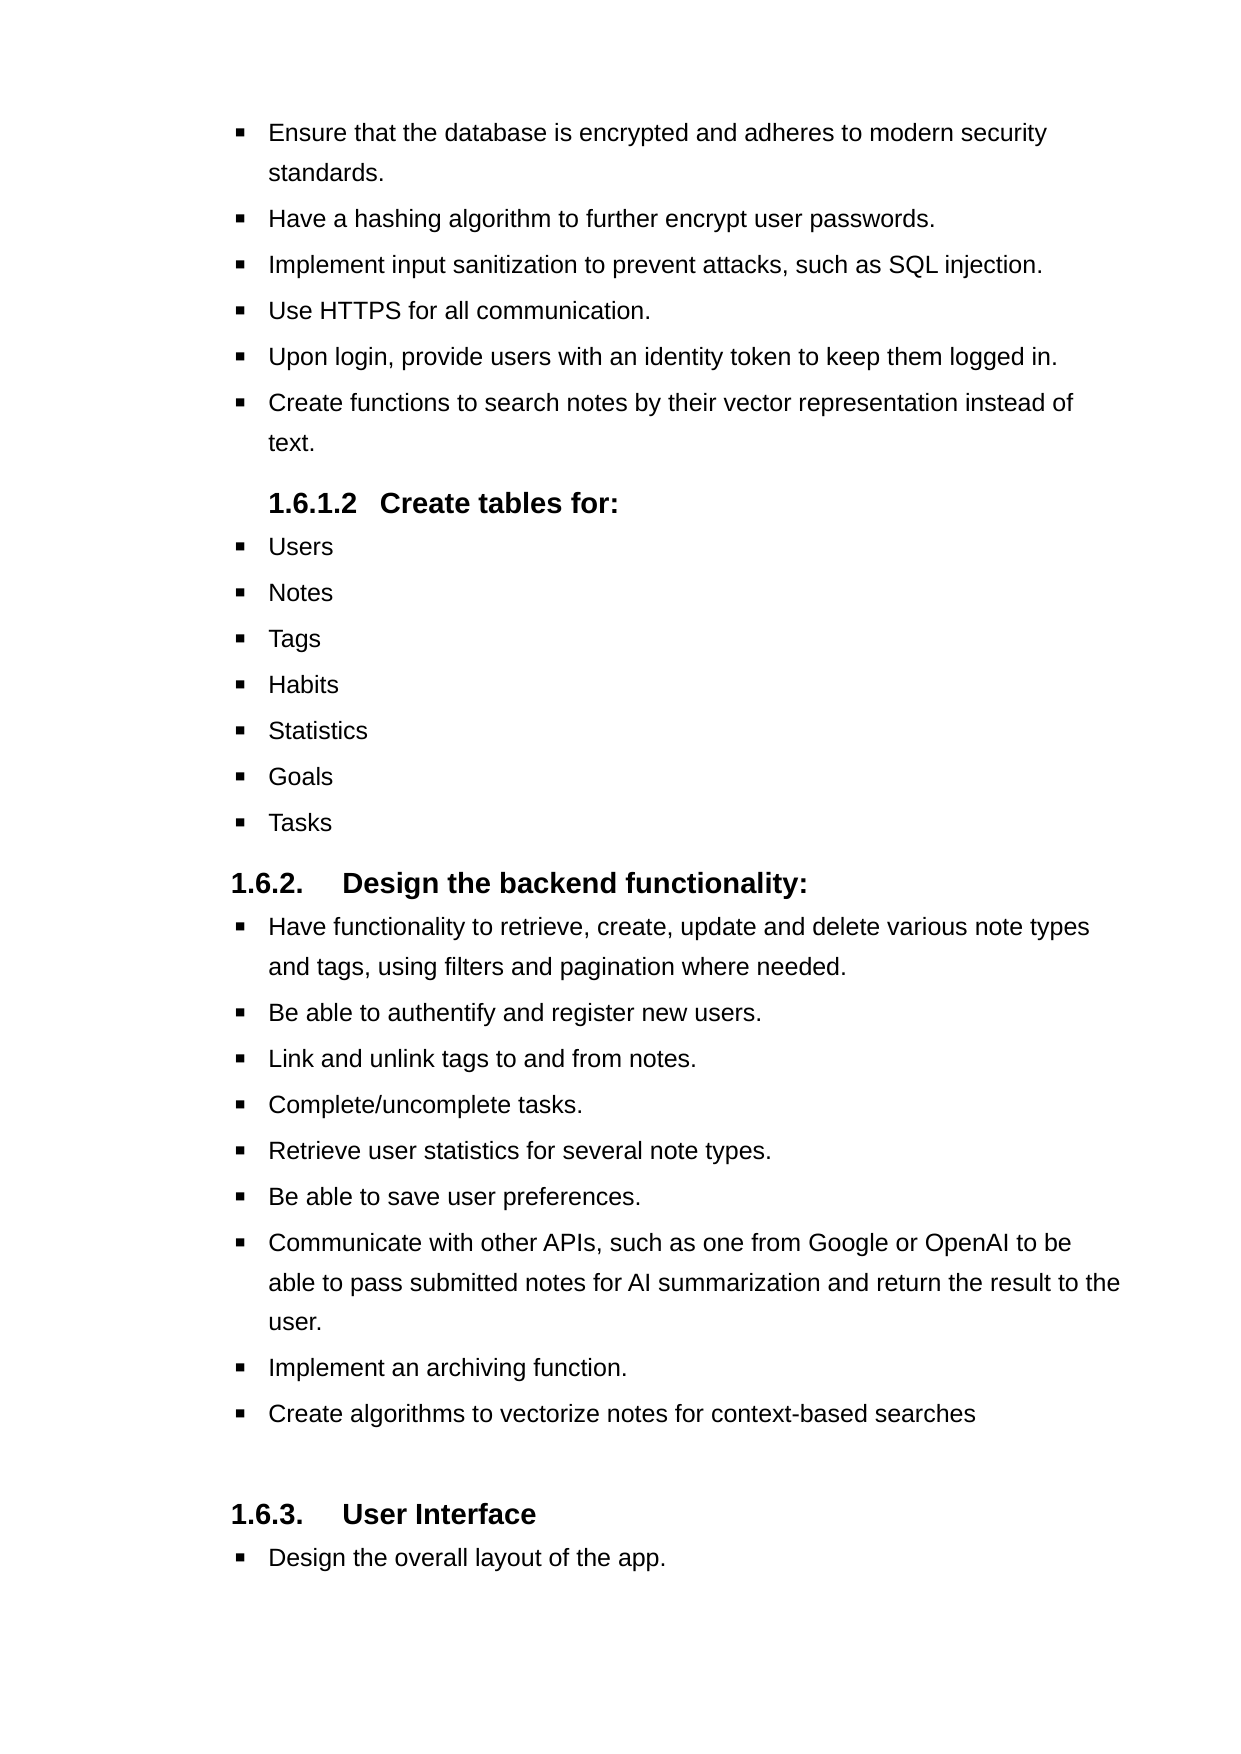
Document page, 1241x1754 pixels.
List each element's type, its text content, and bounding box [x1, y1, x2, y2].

list Use HTTPS for all communication. [231, 296, 1122, 324]
list Create algorithms to vectorize notes for context-based searches [231, 1399, 1122, 1468]
list Tags [231, 624, 1122, 653]
list Have a hashing algorithm to further encrypt user passwords. [231, 204, 1122, 232]
list Create functions to search notes by their vector representation instead of text. [231, 388, 1122, 456]
list Design the overall layout of the app. [231, 1543, 1122, 1572]
list Goals [231, 762, 1122, 791]
list Link and unlink tags to and from notes. [231, 1044, 1122, 1073]
list Tasks [231, 808, 1122, 837]
list Retrieve user statistics for several note types. [231, 1136, 1122, 1165]
list Statistics [231, 716, 1122, 745]
subtitle Create tables for: [268, 486, 1122, 519]
list Ensure that the database is encrypted and adheres to modern security standards. [231, 118, 1122, 187]
list Be able to authentify and register new users. [231, 998, 1122, 1027]
list Implement input sanitization to prevent attacks, such as SQL injection. [231, 250, 1122, 278]
list Upon login, provide users with an identity token to keep them logged in. [231, 342, 1122, 371]
subtitle Design the backend functionality: [231, 866, 1122, 900]
list Be able to save user preferences. [231, 1182, 1122, 1211]
list Have functionality to retrieve, create, update and delete various note types and tags, using filters and pagination where needed. [231, 912, 1122, 981]
list Users [231, 532, 1122, 561]
subtitle User Interface [231, 1497, 1122, 1531]
list Communicate with other APIs, such as one from Google or OpenAI to be able to pass submitted notes for AI summarization and return the result to the user. [231, 1228, 1122, 1336]
list Notes [231, 578, 1122, 607]
list Complete/uncomplete tasks. [231, 1090, 1122, 1119]
list Habits [231, 670, 1122, 699]
list Implement an archiving function. [231, 1353, 1122, 1382]
